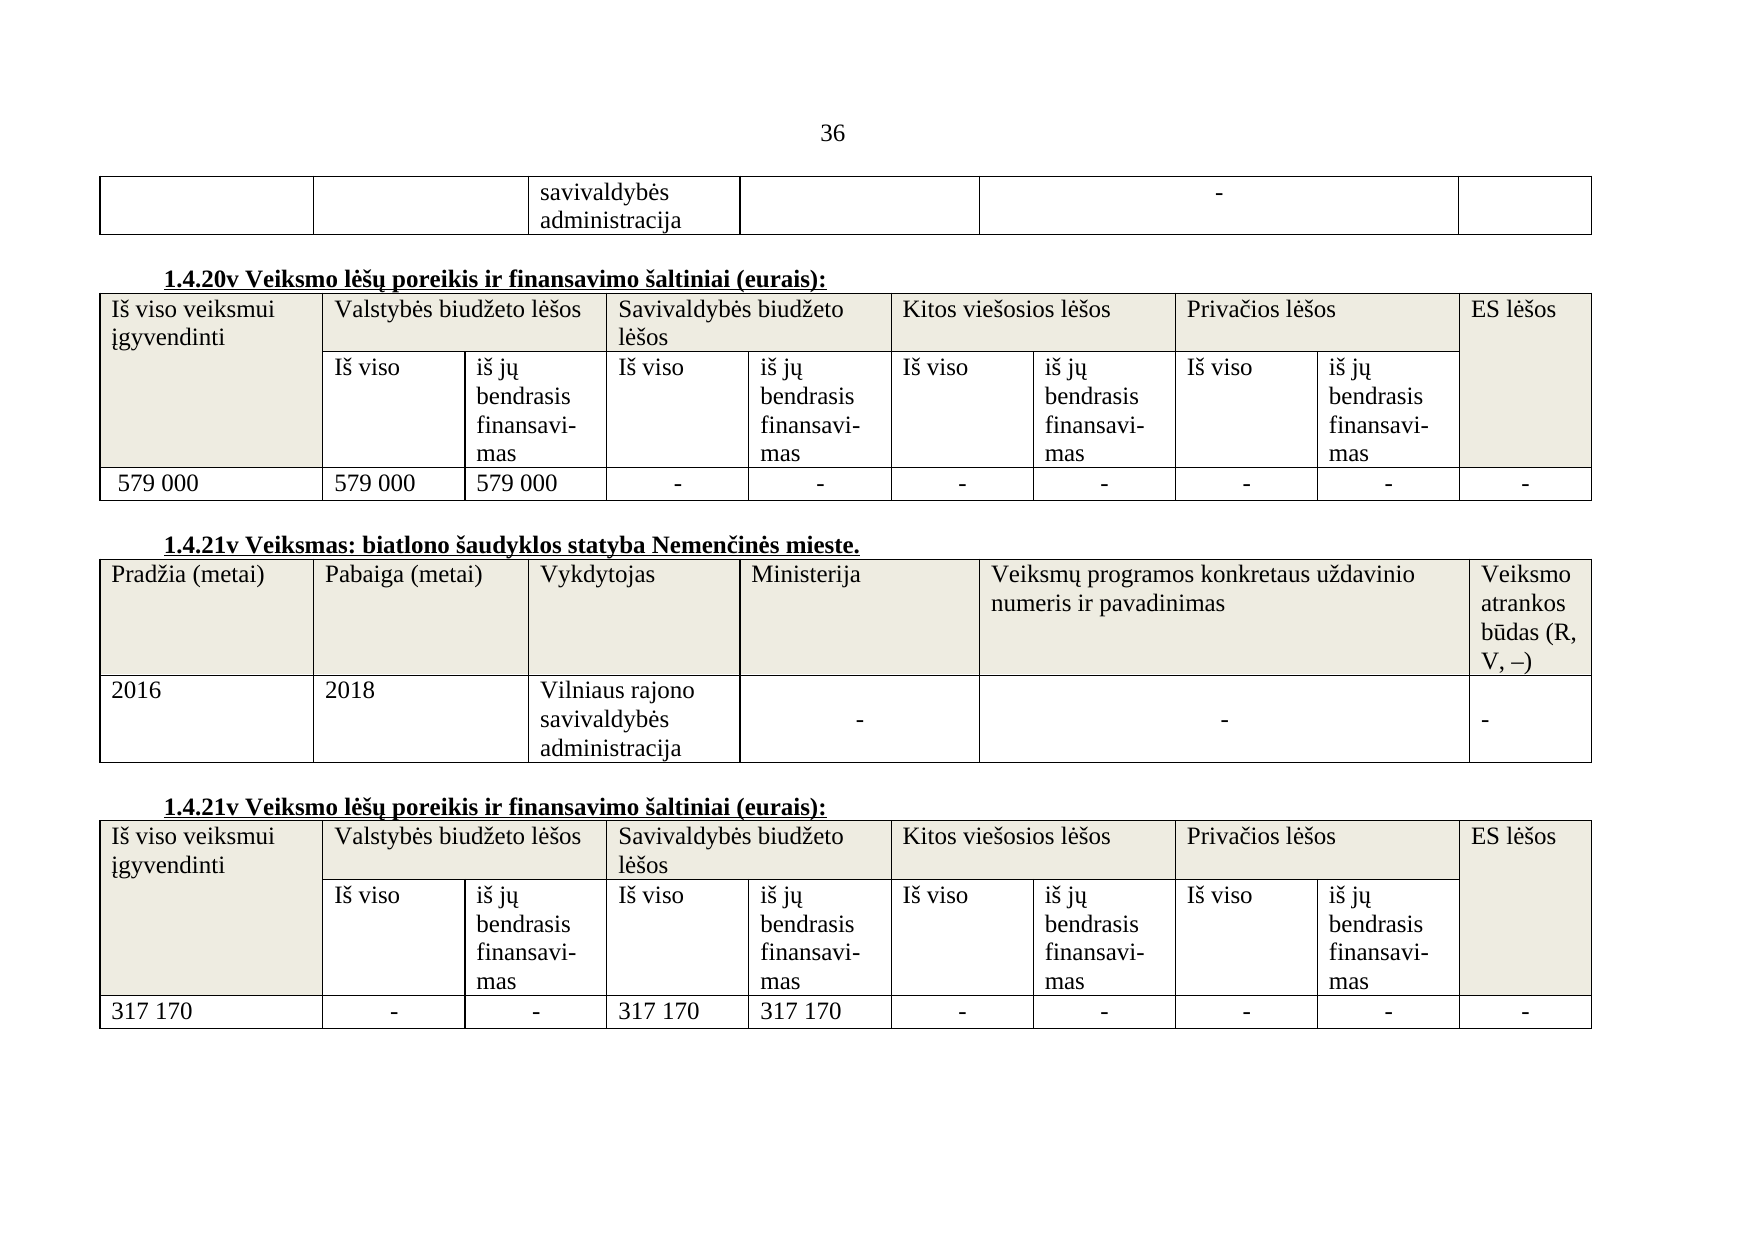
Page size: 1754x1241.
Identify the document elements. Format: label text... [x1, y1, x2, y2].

table_header Savivaldybės biudžeto lėšos [607, 294, 891, 351]
table_cell - [1176, 468, 1317, 500]
table_cell iš jų bendrasis finansavi- mas [1318, 880, 1459, 995]
table_cell - [1460, 996, 1591, 1027]
table_header Veiksmo atrankos būdas (R, V, –) [1470, 560, 1591, 674]
table_cell - [466, 996, 606, 1027]
table_cell 579 000 [323, 468, 464, 500]
table_cell - [1460, 468, 1591, 500]
table_cell - [749, 468, 891, 500]
table_header Iš viso veiksmui įgyvendinti [101, 821, 322, 995]
table_header Pabaiga (metai) [314, 560, 528, 674]
table_cell [101, 177, 313, 234]
table_cell - [1034, 996, 1175, 1027]
table_cell iš jų bendrasis finansavi- mas [1034, 880, 1175, 995]
table_header ES lėšos [1460, 821, 1591, 995]
table_cell - [980, 177, 1458, 234]
table_cell iš jų bendrasis finansavi- mas [466, 880, 606, 995]
table_header ES lėšos [1460, 294, 1591, 467]
table_cell Iš viso [1176, 352, 1317, 467]
table_cell iš jų bendrasis finansavi- mas [1034, 352, 1175, 467]
table_cell 579 000 [466, 468, 606, 500]
table_cell Iš viso [323, 880, 464, 995]
table_cell - [607, 468, 748, 500]
table_cell Iš viso [892, 352, 1033, 467]
table_cell - [1470, 676, 1591, 762]
table_header Kitos viešosios lėšos [892, 821, 1175, 879]
table_cell 317 170 [749, 996, 891, 1027]
table_cell - [1034, 468, 1175, 500]
table_header Iš viso veiksmui įgyvendinti [101, 294, 322, 467]
table_cell [741, 177, 979, 234]
table_cell - [892, 468, 1033, 500]
table_cell - [892, 996, 1033, 1027]
table_cell 2018 [314, 676, 528, 762]
table_cell - [1176, 996, 1317, 1027]
table_header Vykdytojas [529, 560, 739, 674]
table_cell iš jų bendrasis finansavi- mas [466, 352, 606, 467]
table_cell iš jų bendrasis finansavi- mas [749, 352, 891, 467]
table_header Privačios lėšos [1176, 821, 1459, 879]
table_cell iš jų bendrasis finansavi- mas [1318, 352, 1459, 467]
text 1.4.21v Veiksmo lėšų poreikis ir finansavimo šaltiniai (eurais): [89, 792, 1577, 820]
table_cell Iš viso [607, 880, 748, 995]
table_cell Iš viso [323, 352, 464, 467]
table_cell Iš viso [892, 880, 1033, 995]
table_cell Iš viso [607, 352, 748, 467]
text 1.4.20v Veiksmo lėšų poreikis ir finansavimo šaltiniai (eurais): [89, 264, 1577, 293]
table_header Valstybės biudžeto lėšos [323, 821, 606, 879]
table_cell - [1459, 177, 1591, 234]
table_header Kitos viešosios lėšos [892, 294, 1175, 351]
table_header Savivaldybės biudžeto lėšos [607, 821, 891, 879]
table_header Pradžia (metai) [101, 560, 313, 674]
table_cell - [741, 676, 979, 762]
table_cell 2016 [101, 676, 313, 762]
table_cell - [323, 996, 464, 1027]
table_cell 579 000 [101, 468, 322, 500]
table_cell savivaldybės administracija [529, 177, 739, 234]
table_cell Vilniaus rajono savivaldybės administracija [529, 676, 739, 762]
table_header Valstybės biudžeto lėšos [323, 294, 606, 351]
table_cell - [1318, 468, 1459, 500]
text 1.4.21v Veiksmas: biatlono šaudyklos statyba Nemenčinės mieste. [89, 530, 1577, 558]
table_header Veiksmų programos konkretaus uždavinio numeris ir pavadinimas [980, 560, 1469, 674]
table_cell 317 170 [101, 996, 322, 1027]
table_cell [314, 177, 528, 234]
table_cell - [1318, 996, 1459, 1027]
table_cell - [980, 676, 1469, 762]
table_cell 317 170 [607, 996, 748, 1027]
table_header Ministerija [741, 560, 979, 674]
table_cell iš jų bendrasis finansavi- mas [749, 880, 891, 995]
table_cell Iš viso [1176, 880, 1317, 995]
table_header Privačios lėšos [1176, 294, 1459, 351]
